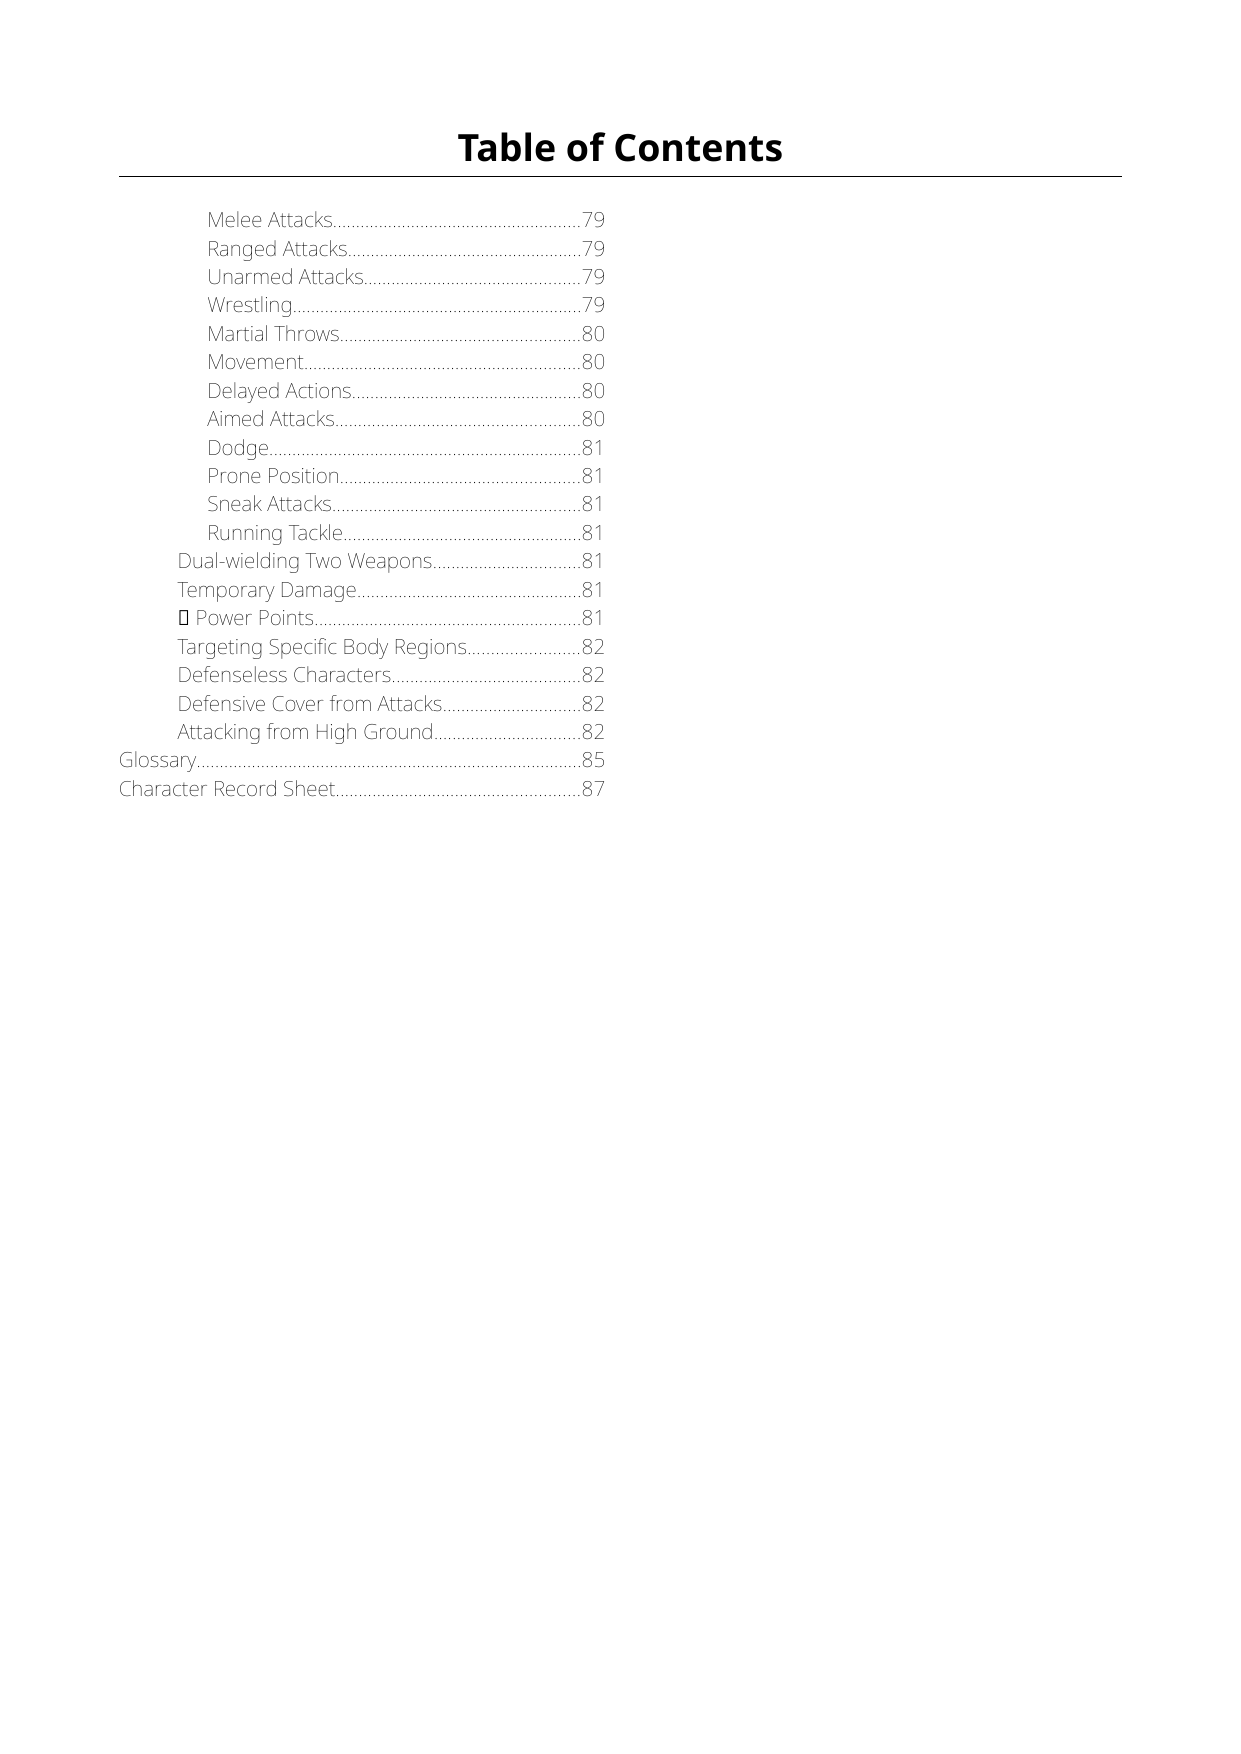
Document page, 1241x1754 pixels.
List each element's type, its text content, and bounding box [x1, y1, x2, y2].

text Temporary Damage 81 [177, 575, 605, 603]
text Martial Throws 80 [207, 319, 605, 347]
text Defensive Cover from Attacks 82 [177, 689, 605, 717]
text Wrestling 79 [207, 291, 605, 319]
text Running Tackle 81 [207, 518, 605, 546]
text  Power Points 81 [177, 603, 605, 632]
text Glossary 85 [118, 746, 605, 774]
text Delayed Actions 80 [207, 376, 605, 404]
text Dual-wielding Two Weapons 81 [177, 546, 605, 575]
text Targeting Specific Body Regions 82 [177, 632, 605, 660]
text Character Record Sheet 87 [118, 774, 605, 802]
text Ranged Attacks 79 [207, 234, 605, 262]
text Movement 80 [207, 347, 605, 376]
text Dodge 81 [207, 433, 605, 461]
text Defenseless Characters 82 [177, 660, 605, 689]
text Prone Position 81 [207, 461, 605, 489]
text Sneak Attacks 81 [207, 489, 605, 518]
text Attacking from High Ground 82 [177, 717, 605, 746]
text Aimed Attacks 80 [207, 404, 605, 433]
text Melee Attacks 79 [207, 205, 605, 234]
text Unarmed Attacks 79 [207, 262, 605, 291]
